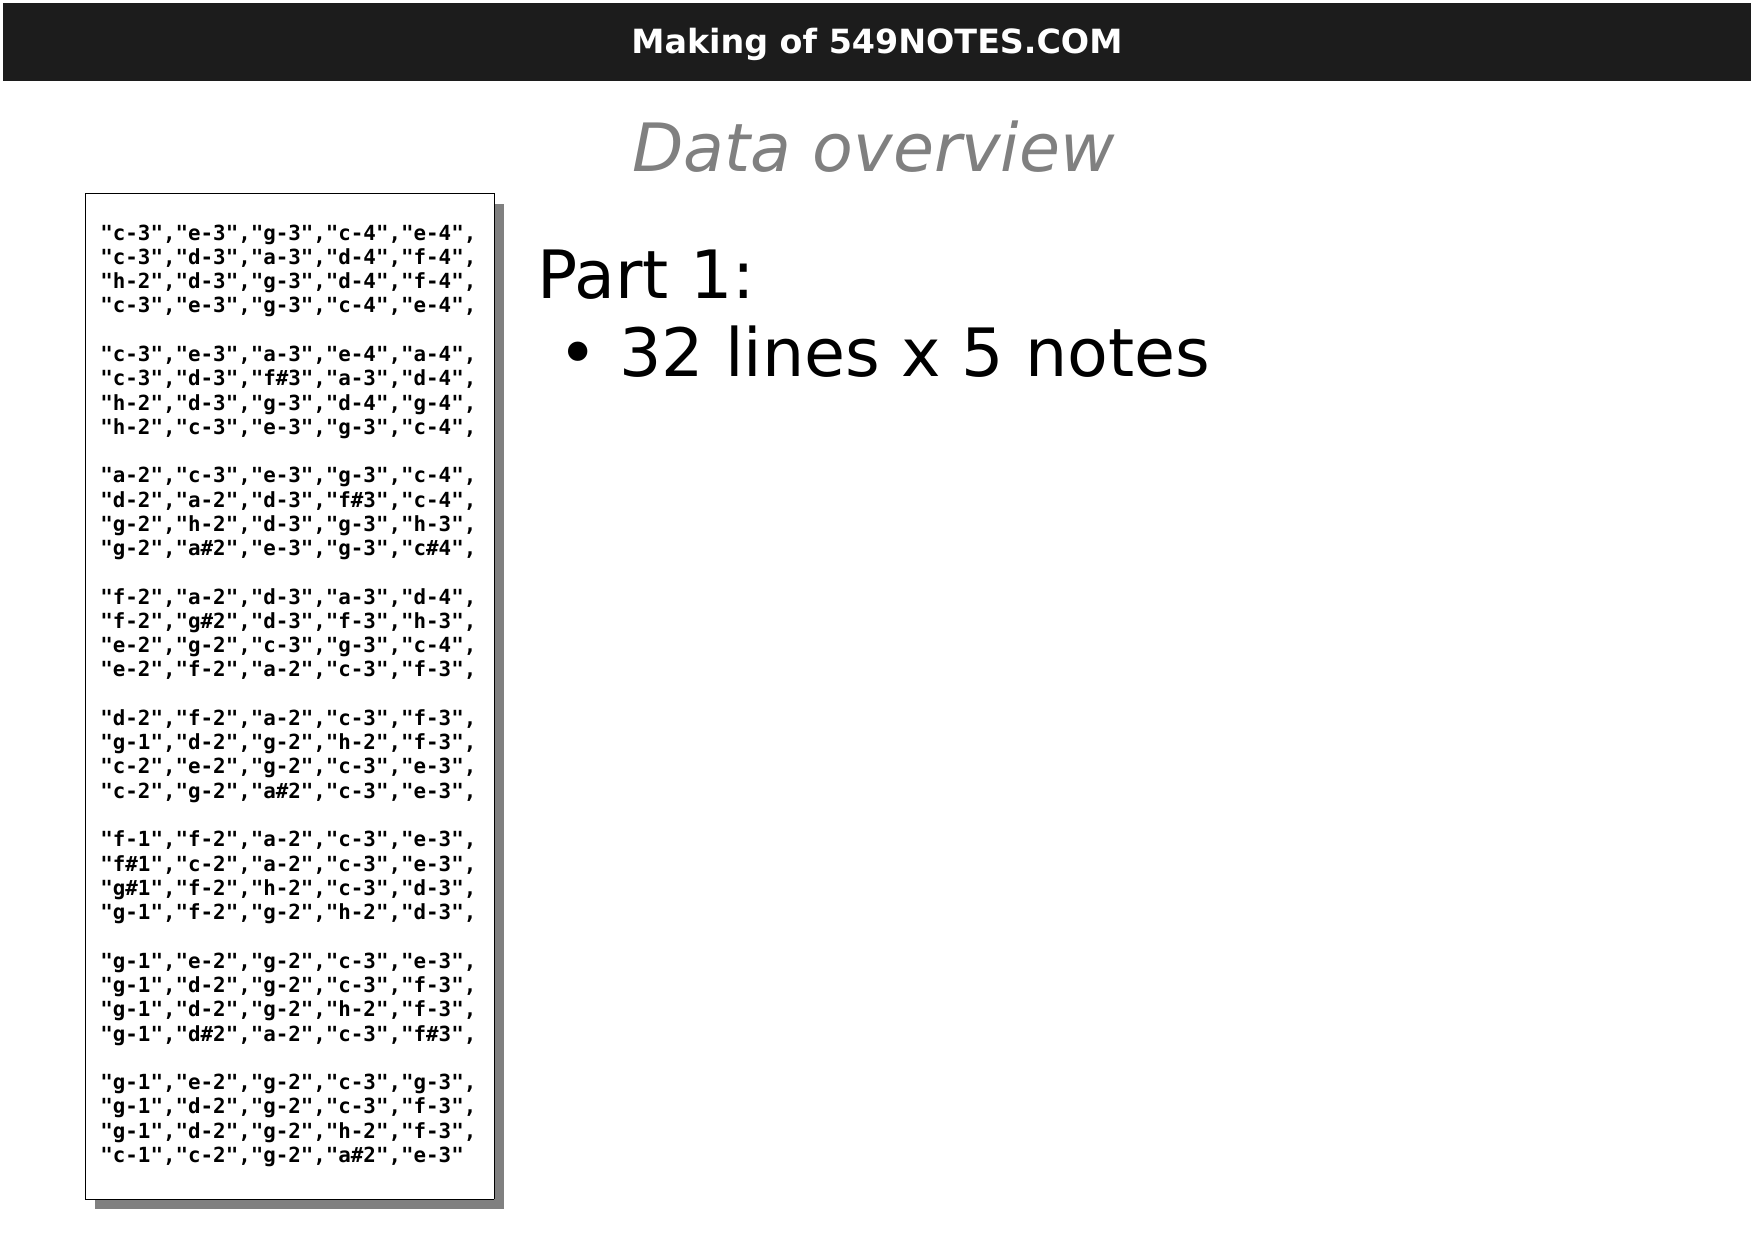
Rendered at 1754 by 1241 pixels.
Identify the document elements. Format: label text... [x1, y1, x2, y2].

text Data overview [3, 110, 1751, 188]
table_cell [1024, 559, 1066, 1215]
table_cell [1066, 559, 1651, 1215]
table_cell [534, 559, 1023, 1215]
table_header Part 1: • 32 lines x 5 notes [510, 188, 1651, 559]
table_header "c-3","e-3","g-3","c-4","e-4", "c-3","d-3","a-3","d-4","f-4", "h-2","d-3","g-3","d-4","f-4", "c-3","e-3","g-3","c-4","e-4", "c-3","e-3","a-3","e-4","a-4", "c-3","d-3","f#3","a-3","d-4", "h-2","d-3","g-3","d-4","g-4", "h-2","c-3","e-3","g-3","c-4", "a-2","c-3","e-3","g-3","c-4", "d-2","a-2","d-3","f#3","c-4", "g-2","h-2","d-3","g-3","h-3", "g-2","a#2","e-3","g-3","c#4", "f-2","a-2","d-3","a-3","d-4", "f-2","g#2","d-3","f-3","h-3", "e-2","g-2","c-3","g-3","c-4", "e-2","f-2","a-2","c-3","f-3", "d-2","f-2","a-2","c-3","f-3", "g-1","d-2","g-2","h-2","f-3", "c-2","e-2","g-2","c-3","e-3", "c-2","g-2","a#2","c-3","e-3", "f-1","f-2","a-2","c-3","e-3", "f#1","c-2","a-2","c-3","e-3", "g#1","f-2","h-2","c-3","d-3", "g-1","f-2","g-2","h-2","d-3", "g-1","e-2","g-2","c-3","e-3", "g-1","d-2","g-2","c-3","f-3", "g-1","d-2","g-2","h-2","f-3", "g-1","d#2","a-2","c-3","f#3", "g-1","e-2","g-2","c-3","g-3", "g-1","d-2","g-2","c-3","f-3", "g-1","d-2","g-2","h-2","f-3", "c-1","c-2","g-2","a#2","e-3" [79, 188, 510, 1215]
table_cell [510, 559, 534, 1215]
